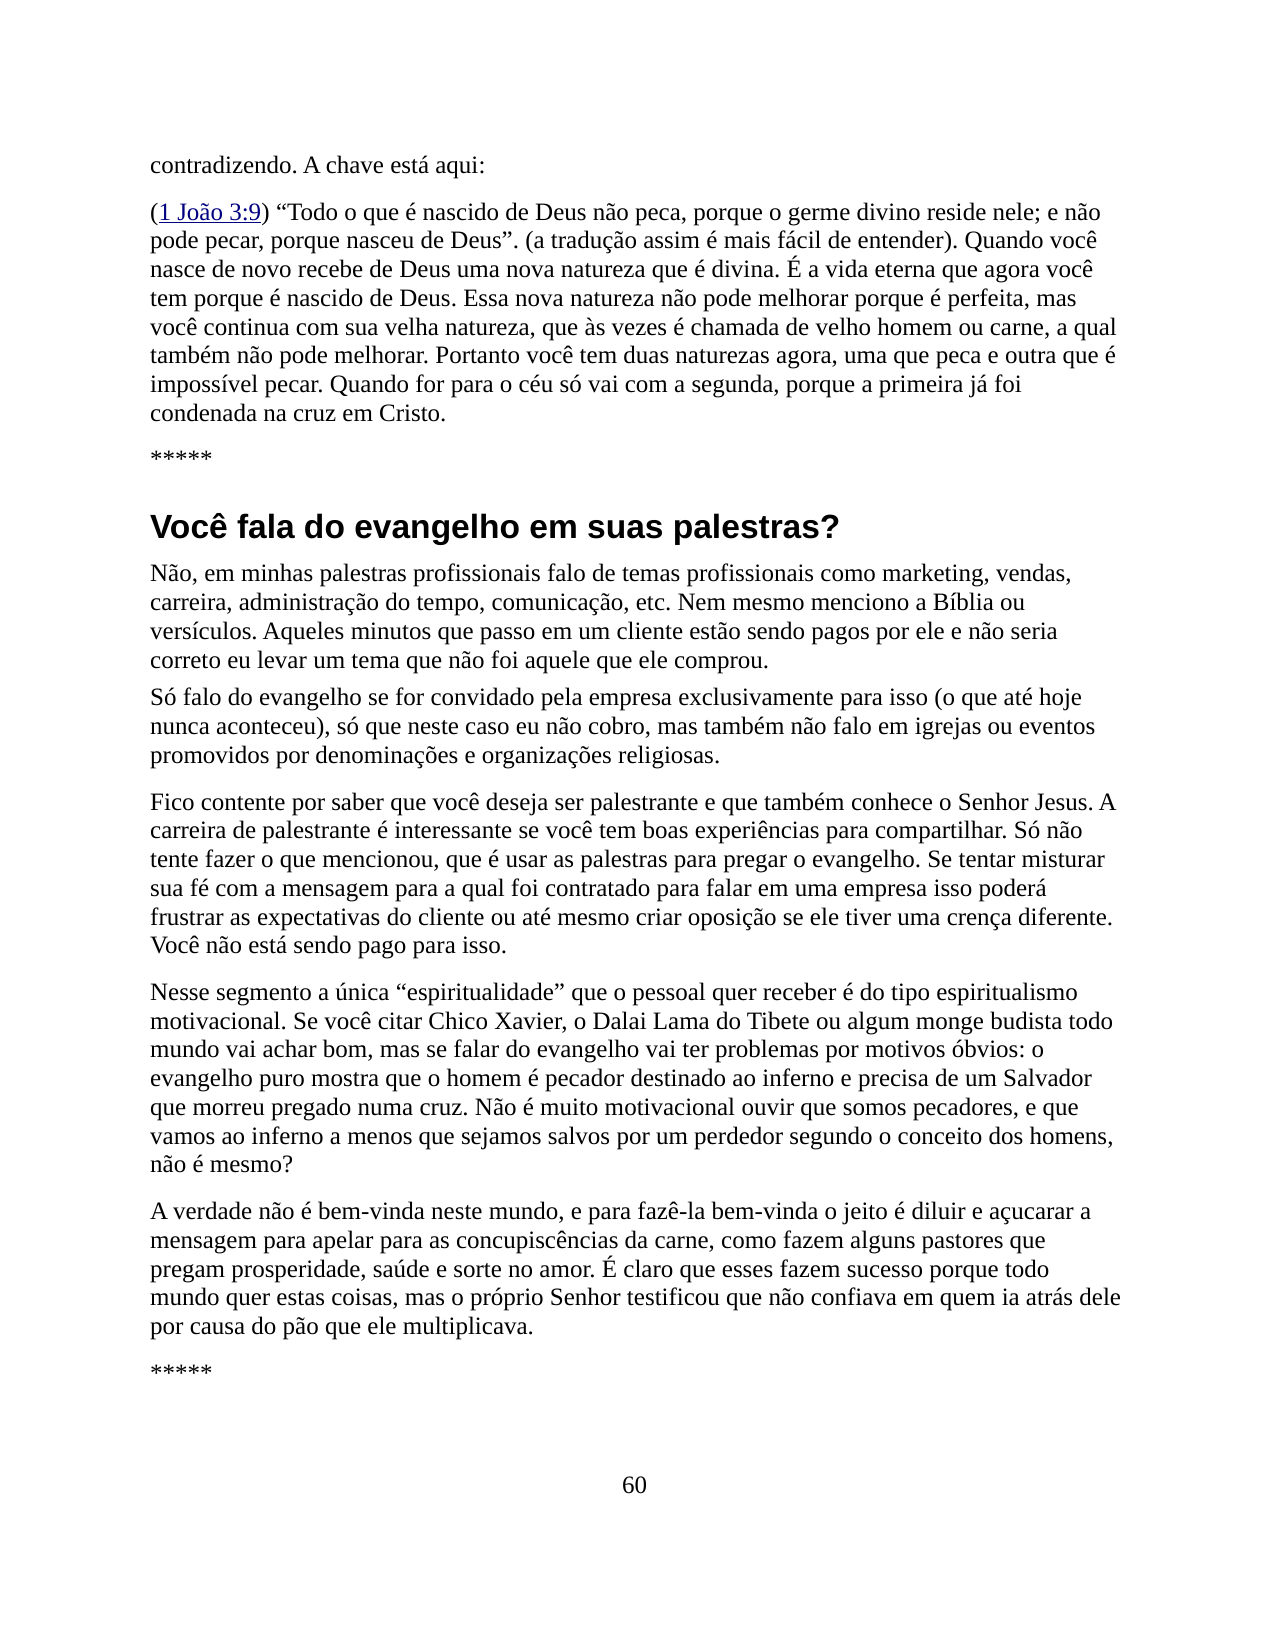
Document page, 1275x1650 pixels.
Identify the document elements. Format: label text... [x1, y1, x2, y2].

text contradizendo. A chave está aqui: [150, 150, 1125, 179]
text ***** [150, 444, 1125, 473]
text ***** [150, 1358, 1125, 1387]
subtitle Você fala do evangelho em suas palestras? [150, 507, 1125, 546]
text Nesse segmento a única “espiritualidade” que o pessoal quer receber é do tipo espiritualismo motivacional. Se você citar Chico Xavier, o Dalai Lama do Tibete ou algum monge budista todo mundo vai achar bom, mas se falar do evangelho vai ter problemas por motivos óbvios: o evangelho puro mostra que o homem é pecador destinado ao inferno e precisa de um Salvador que morreu pregado numa cruz. Não é muito motivacional ouvir que somos pecadores, e que vamos ao inferno a menos que sejamos salvos por um perdedor segundo o conceito dos homens, não é mesmo? [150, 977, 1125, 1178]
text Não, em minhas palestras profissionais falo de temas profissionais como marketing, vendas, carreira, administração do tempo, comunicação, etc. Nem mesmo menciono a Bíblia ou versículos. Aqueles minutos que passo em um cliente estão sendo pagos por ele e não seria correto eu levar um tema que não foi aquele que ele comprou. [150, 558, 1125, 673]
text (1 João 3:9) “Todo o que é nascido de Deus não peca, porque o germe divino reside nele; e não pode pecar, porque nasceu de Deus”. (a tradução assim é mais fácil de entender). Quando você nasce de novo recebe de Deus uma nova natureza que é divina. É a vida eterna que agora você tem porque é nascido de Deus. Essa nova natureza não pode melhorar porque é perfeita, mas você continua com sua velha natureza, que às vezes é chamada de velho homem ou carne, a qual também não pode melhorar. Portanto você tem duas naturezas agora, uma que peca e outra que é impossível pecar. Quando for para o céu só vai com a segunda, porque a primeira já foi condenada na cruz em Cristo. [150, 197, 1125, 427]
text Fico contente por saber que você deseja ser palestrante e que também conhece o Senhor Jesus. A carreira de palestrante é interessante se você tem boas experiências para compartilhar. Só não tente fazer o que mencionou, que é usar as palestras para pregar o evangelho. Se tentar misturar sua fé com a mensagem para a qual foi contratado para falar em uma empresa isso poderá frustrar as expectativas do cliente ou até mesmo criar oposição se ele tiver uma crença diferente. Você não está sendo pago para isso. [150, 787, 1125, 959]
text Só falo do evangelho se for convidado pela empresa exclusivamente para isso (o que até hoje nunca aconteceu), só que neste caso eu não cobro, mas também não falo em igrejas ou eventos promovidos por denominações e organizações religiosas. [150, 682, 1125, 769]
text A verdade não é bem-vinda neste mundo, e para fazê-la bem-vinda o jeito é diluir e açucarar a mensagem para apelar para as concupiscências da carne, como fazem alguns pastores que pregam prosperidade, saúde e sorte no amor. É claro que esses fazem sucesso porque todo mundo quer estas coisas, mas o próprio Senhor testificou que não confiava em quem ia atrás dele por causa do pão que ele multiplicava. [150, 1196, 1125, 1340]
